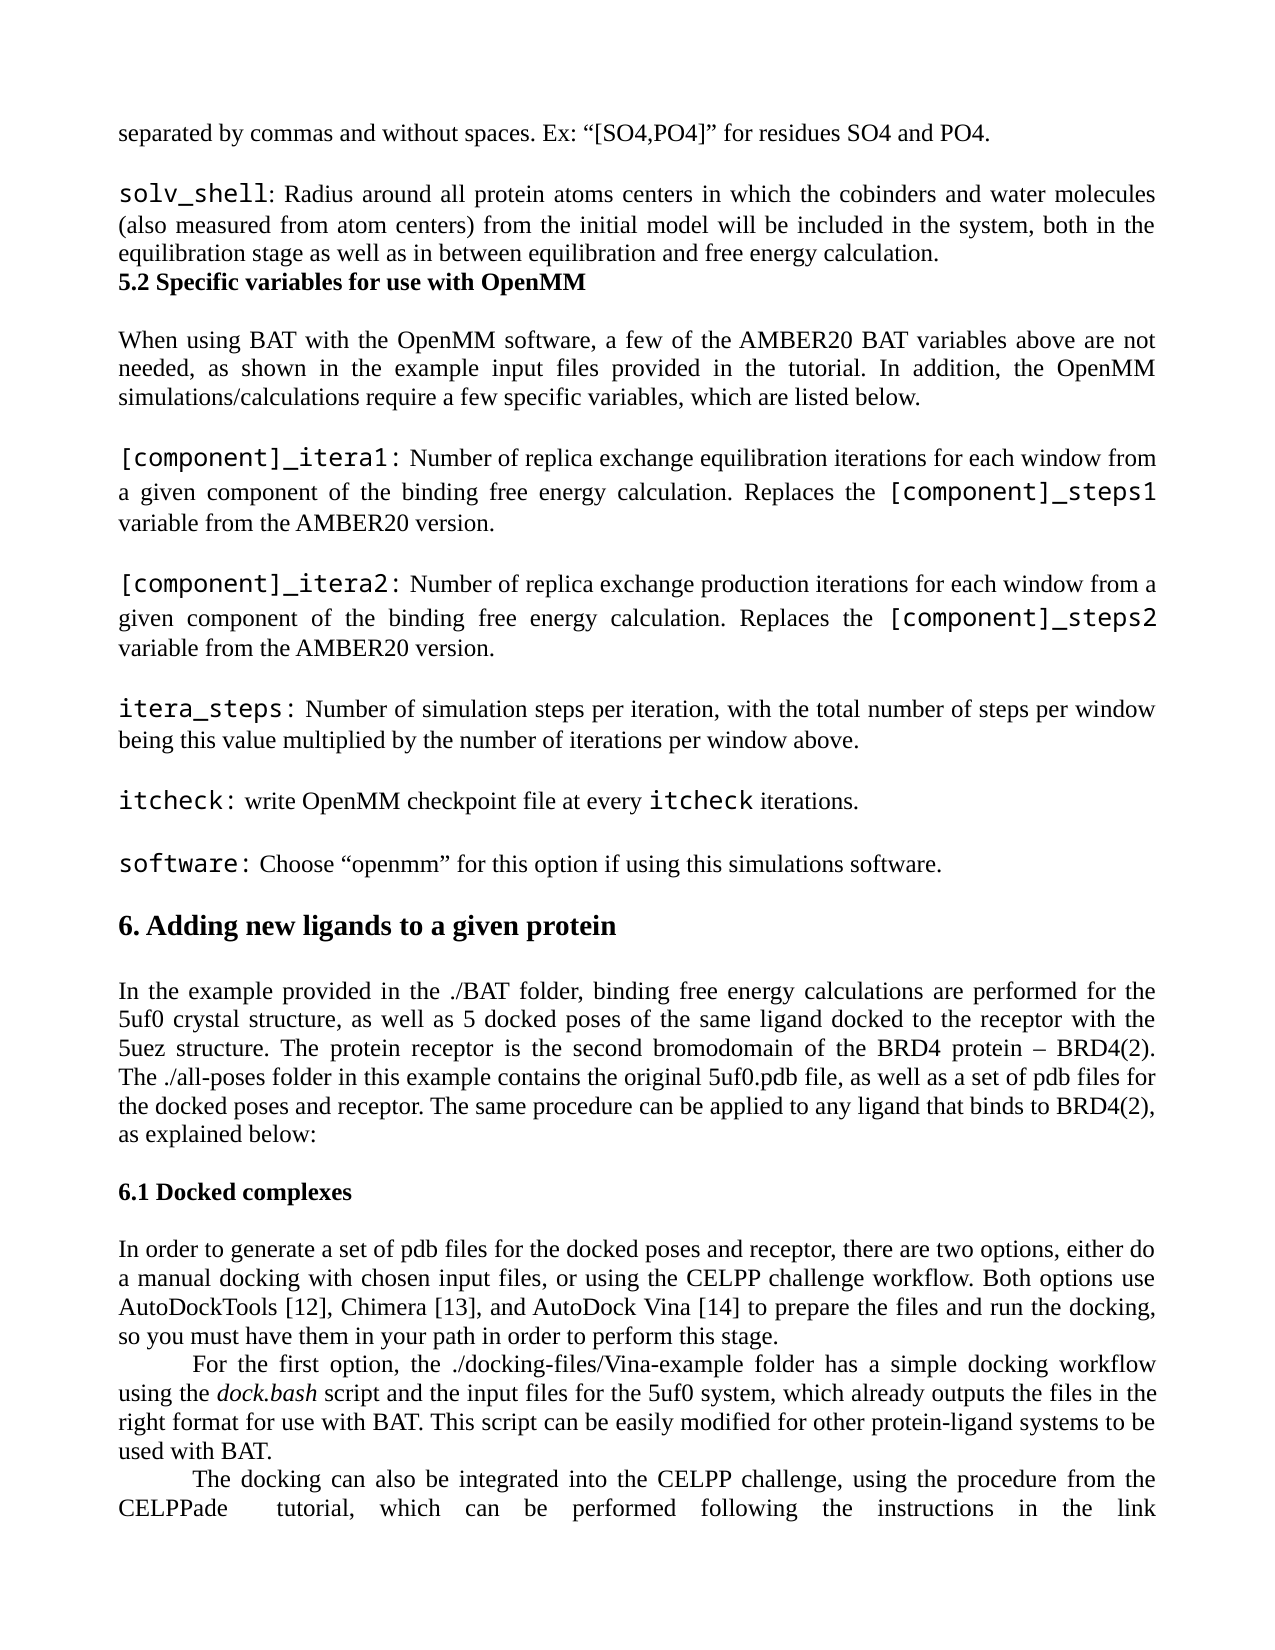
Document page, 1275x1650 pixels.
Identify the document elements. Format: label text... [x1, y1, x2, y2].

text 5.2 Specific variables for use with OpenMM [118, 267, 1157, 296]
text [component]_itera2: Number of replica exchange production iterations for each window from a given component of the binding free energy calculation. Replaces the [component]_steps2 variable from the AMBER20 version. [118, 565, 1157, 662]
text itera_steps: Number of simulation steps per iteration, with the total number of steps per window being this value multiplied by the number of iterations per window above. [118, 691, 1157, 754]
text When using BAT with the OpenMM software, a few of the AMBER20 BAT variables above are not needed, as shown in the example input files provided in the tutorial. In addition, the OpenMM simulations/calculations require a few specific variables, which are listed below. [118, 325, 1157, 411]
text The docking can also be integrated into the CELPP challenge, using the procedure from the CELPPade tutorial, which can be performed following the instructions in the link [118, 1464, 1157, 1522]
text In order to generate a set of pdb files for the docked poses and receptor, there are two options, either do a manual docking with chosen input files, or using the CELPP challenge workflow. Both options use AutoDockTools [12], Chimera [13], and AutoDock Vina [14] to prepare the files and run the docking, so you must have them in your path in order to perform this stage. [118, 1234, 1157, 1349]
text itcheck: write OpenMM checkpoint file at every itcheck iterations. [118, 782, 1157, 817]
text 6.1 Docked complexes [118, 1177, 1157, 1206]
text separated by commas and without spaces. Ex: “[SO4,PO4]” for residues SO4 and PO4. [118, 118, 1157, 147]
text software: Choose “openmm” for this option if using this simulations software. [118, 845, 1157, 879]
text solv_shell: Radius around all protein atoms centers in which the cobinders and water molecules (also measured from atom centers) from the initial model will be included in the system, both in the equilibration stage as well as in between equilibration and free energy calculation. [118, 176, 1157, 267]
text For the first option, the ./docking-files/Vina-example folder has a simple docking workflow using the dock.bash script and the input files for the 5uf0 system, which already outputs the files in the right format for use with BAT. This script can be easily modified for other protein-ligand systems to be used with BAT. [118, 1349, 1157, 1464]
text 6. Adding new ligands to a given protein [118, 908, 1157, 942]
text [component]_itera1: Number of replica exchange equilibration iterations for each window from a given component of the binding free energy calculation. Replaces the [component]_steps1 variable from the AMBER20 version. [118, 440, 1157, 537]
text In the example provided in the ./BAT folder, binding free energy calculations are performed for the 5uf0 crystal structure, as well as 5 docked poses of the same ligand docked to the receptor with the 5uez structure. The protein receptor is the second bromodomain of the BRD4 protein – BRD4(2). The ./all-poses folder in this example contains the original 5uf0.pdb file, as well as a set of pdb files for the docked poses and receptor. The same procedure can be applied to any ligand that binds to BRD4(2), as explained below: [118, 976, 1157, 1148]
